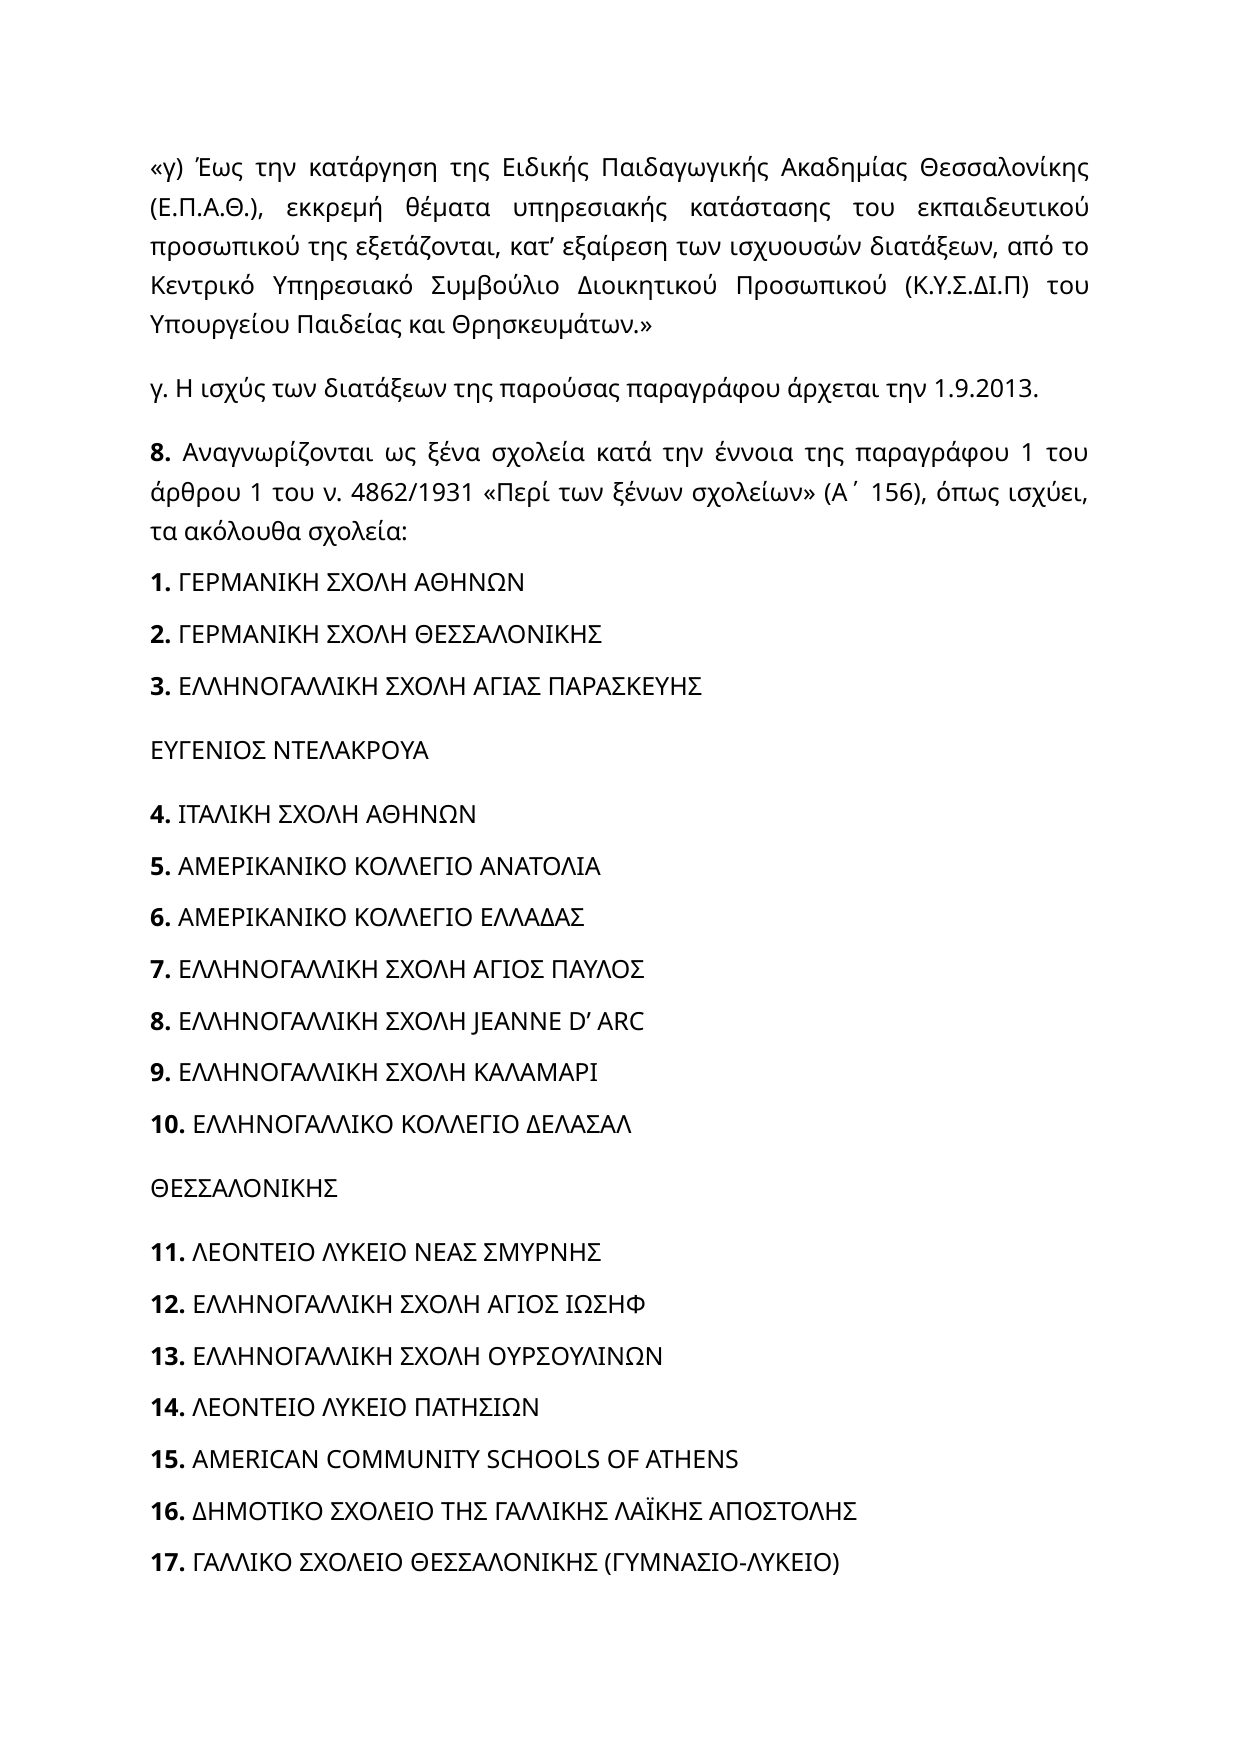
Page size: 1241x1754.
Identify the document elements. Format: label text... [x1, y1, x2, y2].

text 10. ΕΛΛΗΝΟΓΑΛΛΙΚΟ ΚΟΛΛΕΓΙΟ ΔΕΛΑΣΑΛ [150, 1107, 1090, 1141]
text 13. ΕΛΛΗΝΟΓΑΛΛΙΚΗ ΣΧΟΛΗ ΟΥΡΣΟΥΛΙΝΩΝ [150, 1338, 1090, 1372]
text 2. ΓΕΡΜΑΝΙΚΗ ΣΧΟΛΗ ΘΕΣΣΑΛΟΝΙΚΗΣ [150, 617, 1090, 651]
text 12. ΕΛΛΗΝΟΓΑΛΛΙΚΗ ΣΧΟΛΗ ΑΓΙΟΣ ΙΩΣΗΦ [150, 1287, 1090, 1321]
text 15. AMERICAN COMMUNITY SCHOOLS OF ATHENS [150, 1442, 1090, 1476]
text 8. ΕΛΛΗΝΟΓΑΛΛΙΚΗ ΣΧΟΛΗ JEANNE D’ ARC [150, 1003, 1090, 1037]
text 9. ΕΛΛΗΝΟΓΑΛΛΙΚΗ ΣΧΟΛΗ ΚΑΛΑΜΑΡΙ [150, 1055, 1090, 1089]
text 16. ΔΗΜΟΤΙΚΟ ΣΧΟΛΕΙΟ ΤΗΣ ΓΑΛΛΙΚΗΣ ΛΑΪΚΗΣ ΑΠΟΣΤΟΛΗΣ [150, 1493, 1090, 1527]
text 8. Αναγνωρίζονται ως ξένα σχολεία κατά την έννοια της παραγράφου 1 του άρθρου 1 του ν. 4862/1931 «Περί των ξένων σχολείων» (Α΄ 156), όπως ισχύει, τα ακόλουθα σχολεία: [150, 435, 1090, 547]
text 4. ΙΤΑΛΙΚΗ ΣΧΟΛΗ ΑΘΗΝΩΝ [150, 797, 1090, 831]
text «γ) Έως την κατάργηση της Ειδικής Παιδαγωγικής Ακαδημίας Θεσσαλονίκης (Ε.Π.Α.Θ.), εκκρεμή θέματα υπηρεσιακής κατάστασης του εκπαιδευτικού προσωπικού της εξετάζονται, κατ’ εξαίρεση των ισχυουσών διατάξεων, από το Κεντρικό Υπηρεσιακό Συμβούλιο Διοικητικού Προσωπικού (Κ.Υ.Σ.ΔΙ.Π) του Υπουργείου Παιδείας και Θρησκευμάτων.» [150, 150, 1090, 341]
text 6. ΑΜΕΡΙΚΑΝΙΚΟ ΚΟΛΛΕΓΙΟ ΕΛΛΑΔΑΣ [150, 900, 1090, 934]
text 1. ΓΕΡΜΑΝΙΚΗ ΣΧΟΛΗ ΑΘΗΝΩΝ [150, 565, 1090, 599]
text 14. ΛΕΟΝΤΕΙΟ ΛΥΚΕΙΟ ΠΑΤΗΣΙΩΝ [150, 1390, 1090, 1424]
text ΕΥΓΕΝΙΟΣ ΝΤΕΛΑΚΡΟΥΑ [150, 732, 1090, 767]
text γ. Η ισχύς των διατάξεων της παρούσας παραγράφου άρχεται την 1.9.2013. [150, 371, 1090, 405]
text 17. ΓΑΛΛΙΚΟ ΣΧΟΛΕΙΟ ΘΕΣΣΑΛΟΝΙΚΗΣ (ΓΥΜΝΑΣΙΟ-ΛΥΚΕΙΟ) [150, 1545, 1090, 1579]
text 3. ΕΛΛΗΝΟΓΑΛΛΙΚΗ ΣΧΟΛΗ ΑΓΙΑΣ ΠΑΡΑΣΚΕΥΗΣ [150, 668, 1090, 702]
text 5. ΑΜΕΡΙΚΑΝΙΚΟ ΚΟΛΛΕΓΙΟ ΑΝΑΤΟΛΙΑ [150, 848, 1090, 882]
text 7. ΕΛΛΗΝΟΓΑΛΛΙΚΗ ΣΧΟΛΗ ΑΓΙΟΣ ΠΑΥΛΟΣ [150, 952, 1090, 986]
text ΘΕΣΣΑΛΟΝΙΚΗΣ [150, 1171, 1090, 1205]
text 11. ΛΕΟΝΤΕΙΟ ΛΥΚΕΙΟ ΝΕΑΣ ΣΜΥΡΝΗΣ [150, 1235, 1090, 1269]
